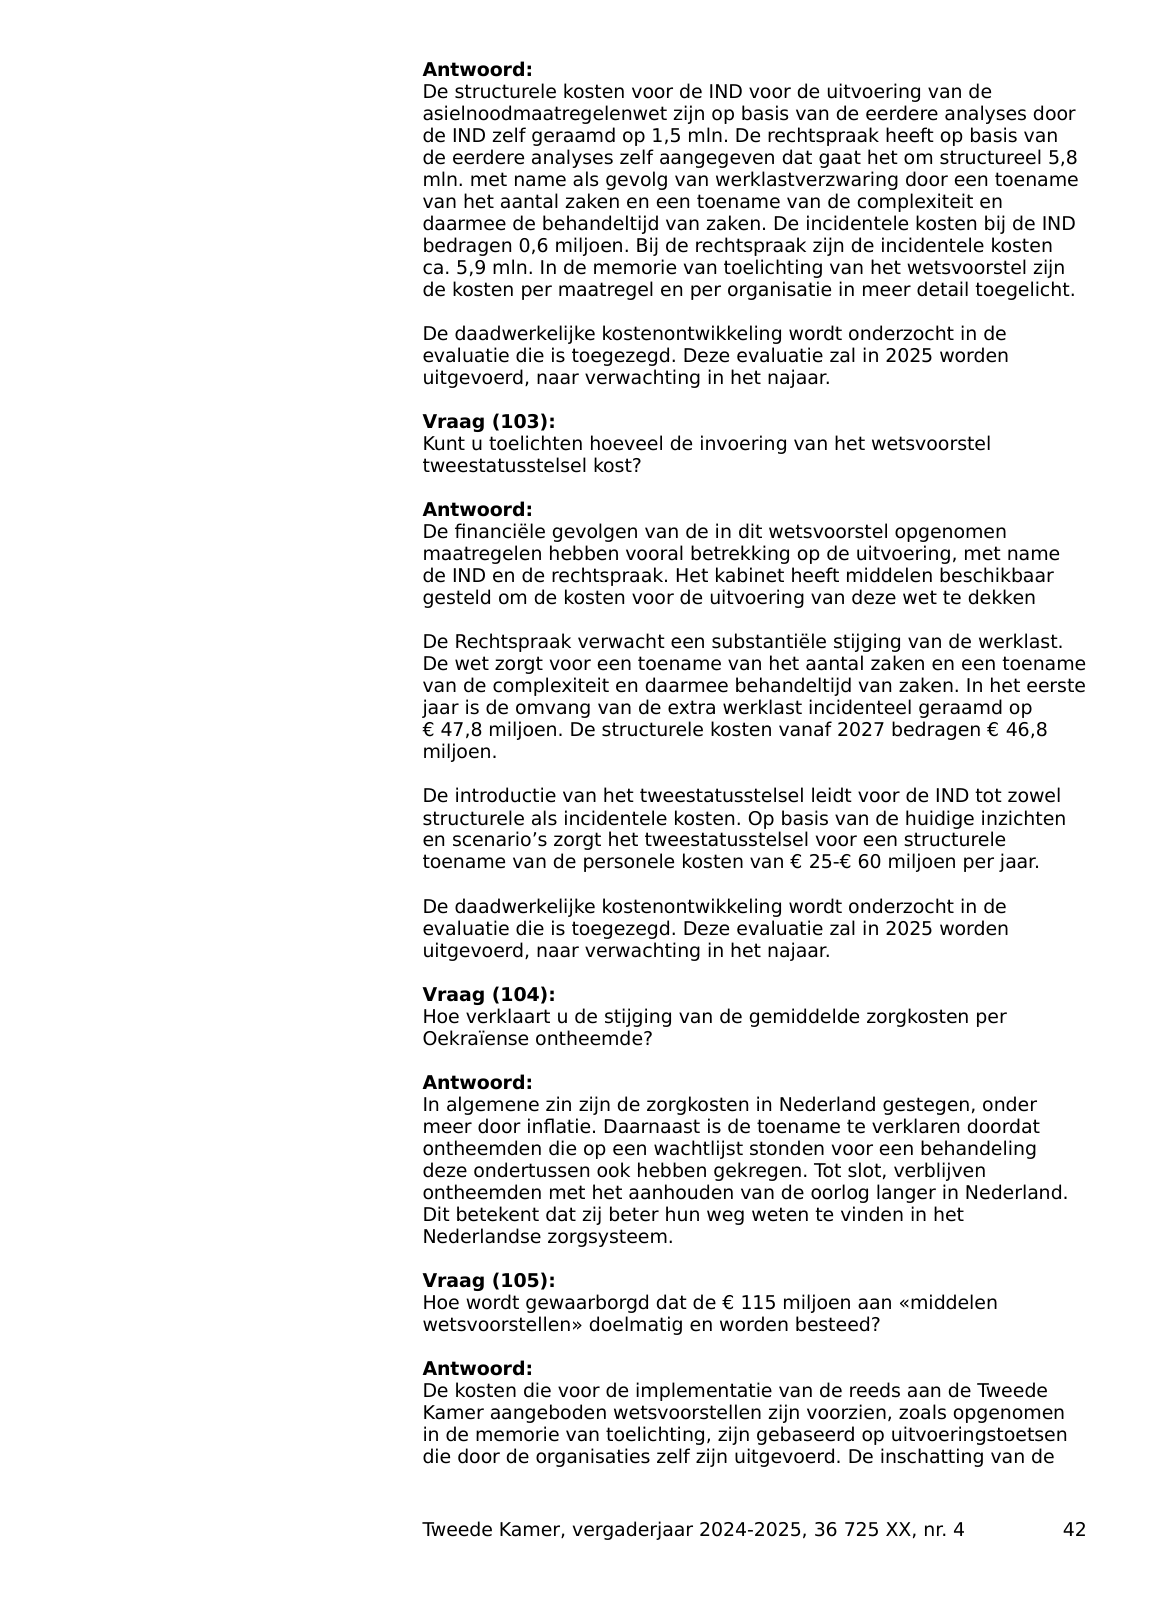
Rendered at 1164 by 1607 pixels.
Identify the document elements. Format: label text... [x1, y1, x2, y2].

text Vraag (105): [422, 1270, 1087, 1292]
text Kunt u toelichten hoeveel de invoering van het wetsvoorstel tweestatusstelsel kost? [422, 433, 1087, 477]
text In algemene zin zijn de zorgkosten in Nederland gestegen, onder meer door inflatie. Daarnaast is de toename te verklaren doordat ontheemden die op een wachtlijst stonden voor een behandeling deze ondertussen ook hebben gekregen. Tot slot, verblijven ontheemden met het aanhouden van de oorlog langer in Nederland. Dit betekent dat zij beter hun weg weten te vinden in het Nederlandse zorgsysteem. [422, 1094, 1087, 1248]
text De financiële gevolgen van de in dit wetsvoorstel opgenomen maatregelen hebben vooral betrekking op de uitvoering, met name de IND en de rechtspraak. Het kabinet heeft middelen beschikbaar gesteld om de kosten voor de uitvoering van deze wet te dekken [422, 521, 1087, 609]
text Vraag (103): [422, 411, 1087, 433]
text De daadwerkelijke kostenontwikkeling wordt onderzocht in de evaluatie die is toegezegd. Deze evaluatie zal in 2025 worden uitgevoerd, naar verwachting in het najaar. [422, 896, 1087, 961]
text De kosten die voor de implementatie van de reeds aan de Tweede Kamer aangeboden wetsvoorstellen zijn voorzien, zoals opgenomen in de memorie van toelichting, zijn gebaseerd op uitvoeringstoetsen die door de organisaties zelf zijn uitgevoerd. De inschatting van de [422, 1380, 1087, 1468]
text De introductie van het tweestatusstelsel leidt voor de IND tot zowel structurele als incidentele kosten. Op basis van de huidige inzichten en scenario’s zorgt het tweestatusstelsel voor een structurele toename van de personele kosten van € 25-€ 60 miljoen per jaar. [422, 785, 1087, 873]
text Antwoord: [422, 59, 1087, 81]
text De structurele kosten voor de IND voor de uitvoering van de asielnoodmaatregelenwet zijn op basis van de eerdere analyses door de IND zelf geraamd op 1,5 mln. De rechtspraak heeft op basis van de eerdere analyses zelf aangegeven dat gaat het om structureel 5,8 mln. met name als gevolg van werklastverzwaring door een toename van het aantal zaken en een toename van de complexiteit en daarmee de behandeltijd van zaken. De incidentele kosten bij de IND bedragen 0,6 miljoen. Bij de rechtspraak zijn de incidentele kosten ca. 5,9 mln. In de memorie van toelichting van het wetsvoorstel zijn de kosten per maatregel en per organisatie in meer detail toegelicht. [422, 81, 1087, 301]
text Antwoord: [422, 1358, 1087, 1380]
text De daadwerkelijke kostenontwikkeling wordt onderzocht in de evaluatie die is toegezegd. Deze evaluatie zal in 2025 worden uitgevoerd, naar verwachting in het najaar. [422, 323, 1087, 389]
text De Rechtspraak verwacht een substantiële stijging van de werklast. De wet zorgt voor een toename van het aantal zaken en een toename van de complexiteit en daarmee behandeltijd van zaken. In het eerste jaar is de omvang van de extra werklast incidenteel geraamd op € 47,8 miljoen. De structurele kosten vanaf 2027 bedragen € 46,8 miljoen. [422, 631, 1087, 763]
text Antwoord: [422, 1072, 1087, 1094]
text Hoe verklaart u de stijging van de gemiddelde zorgkosten per Oekraïense ontheemde? [422, 1006, 1087, 1049]
text Hoe wordt gewaarborgd dat de € 115 miljoen aan «middelen wetsvoorstellen» doelmatig en worden besteed? [422, 1292, 1087, 1336]
text Vraag (104): [422, 984, 1087, 1006]
text Antwoord: [422, 499, 1087, 521]
